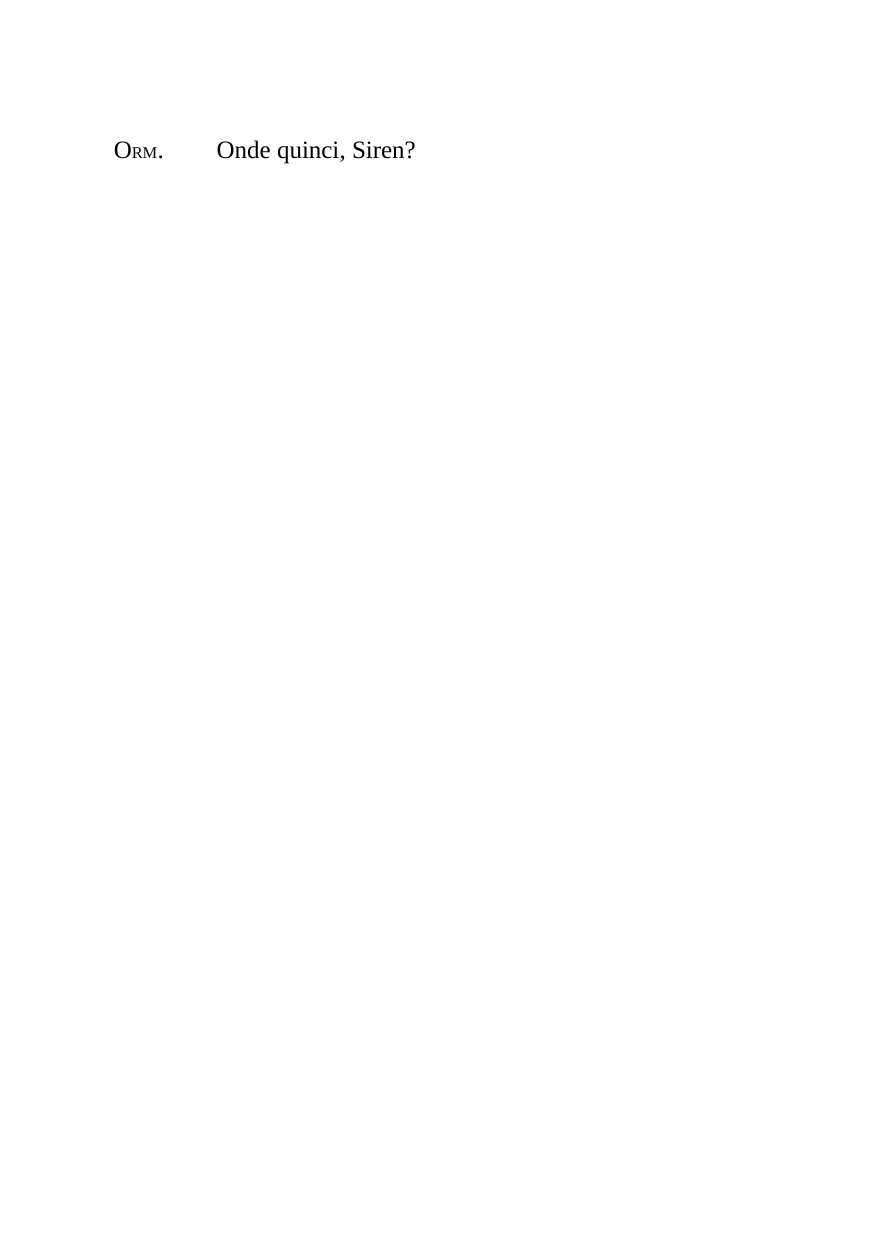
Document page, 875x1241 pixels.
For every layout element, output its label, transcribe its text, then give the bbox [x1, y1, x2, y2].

table_header Onde quinci, Siren? [209, 135, 768, 164]
table_header Orm. [106, 135, 209, 164]
